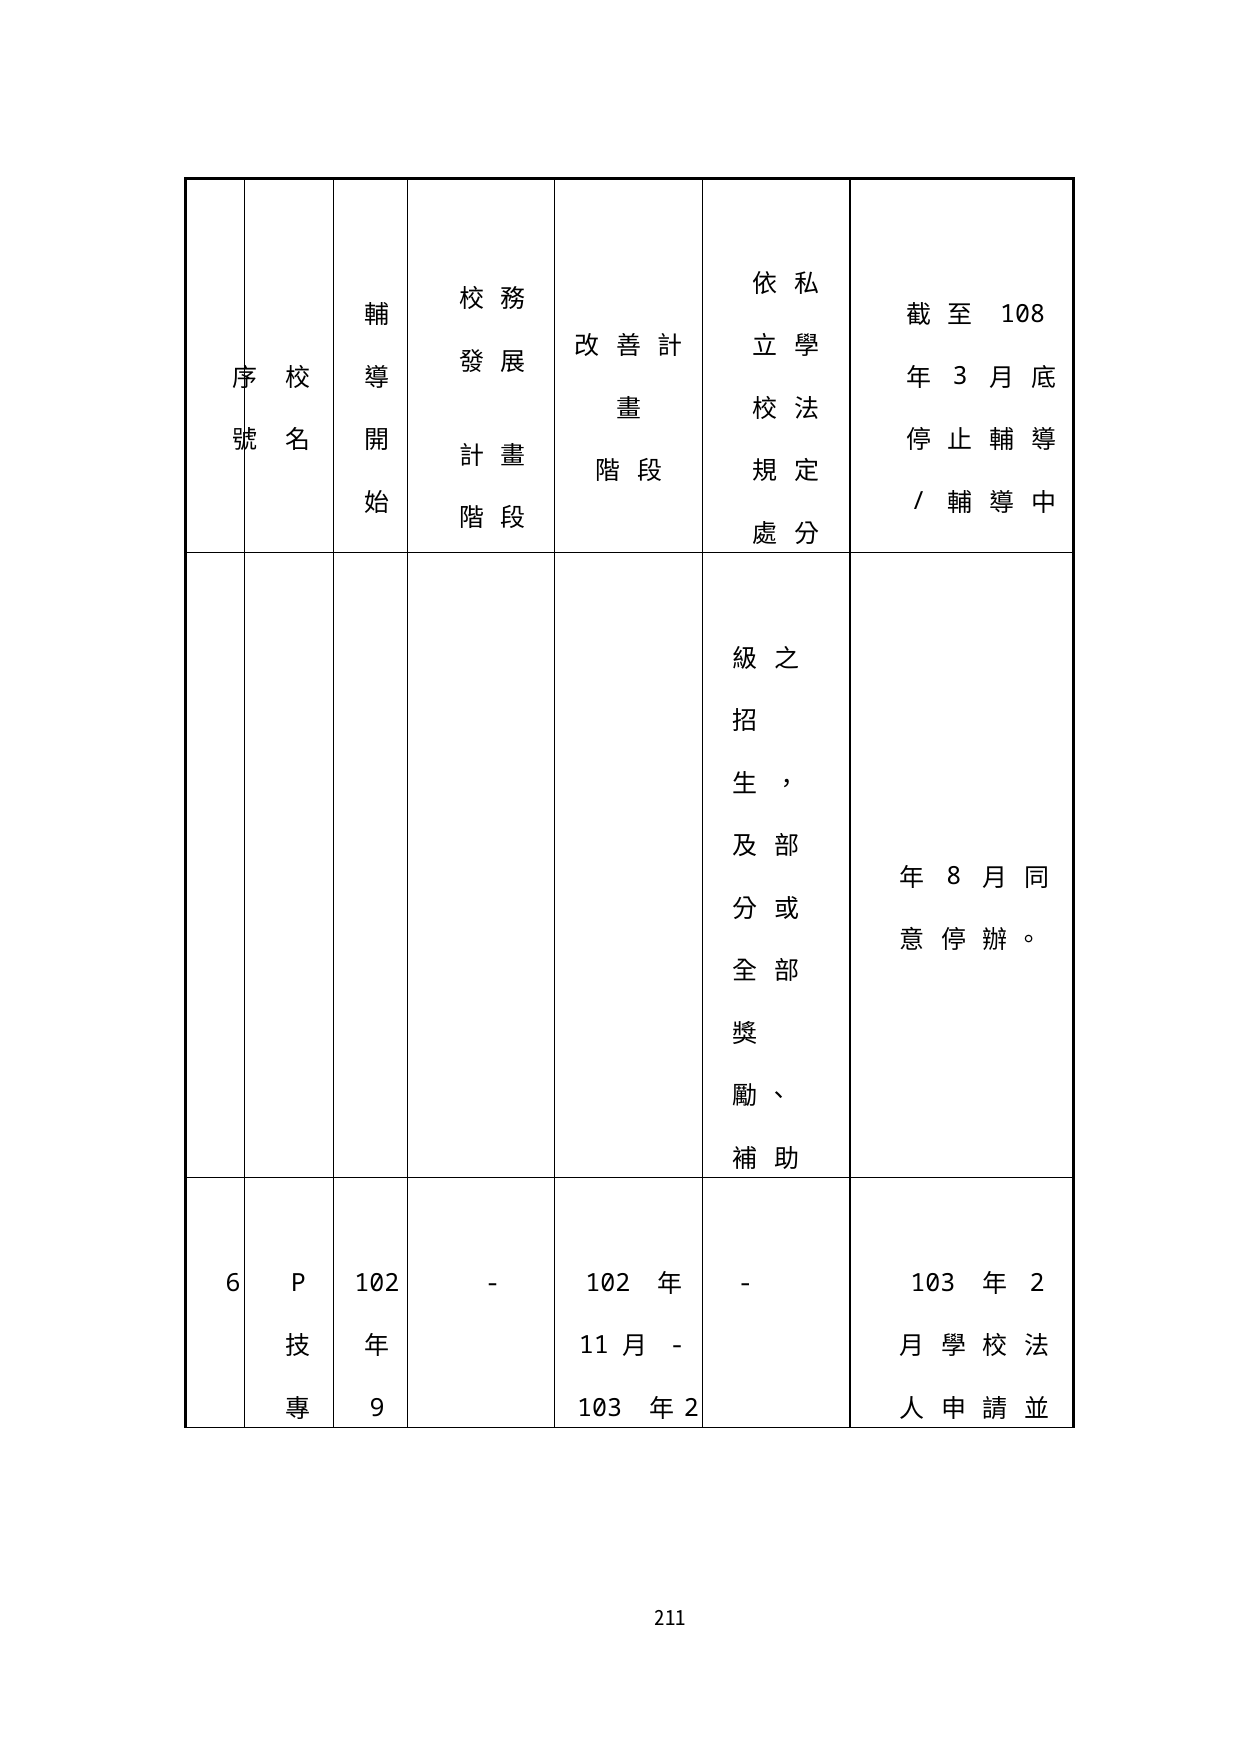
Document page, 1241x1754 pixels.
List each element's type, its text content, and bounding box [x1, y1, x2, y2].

table_cell - [408, 553, 554, 1177]
table_cell 102年11月-103年2 [555, 1178, 702, 1427]
table_cell 102年9 [334, 1178, 407, 1427]
table_header 改善計畫 階段 [555, 180, 702, 552]
table_cell [334, 553, 407, 1177]
table_header 依私立學校法規定處分 [703, 180, 849, 552]
table_cell [555, 553, 702, 1177]
table_header 校名 [245, 180, 333, 552]
table_cell 6 [187, 1178, 244, 1427]
table_cell [245, 553, 333, 1177]
table_cell 級之招生，及部分或全部獎勵、補助 [703, 553, 849, 1177]
table_cell [187, 553, 244, 1177]
table_header 序號 [187, 180, 244, 552]
table_cell 年8月同意停辦。 [851, 553, 1072, 1177]
table_header 校務發展 計畫階段 [408, 180, 554, 552]
table_cell - [703, 1178, 849, 1427]
table_header 截至108年3月底停止輔導/輔導中 [851, 180, 1072, 552]
table_header 輔導開始 [334, 180, 407, 552]
table_cell P技專 [245, 1178, 333, 1427]
table_cell - [408, 1178, 554, 1427]
table_cell 103年2月學校法人申請並 [851, 1178, 1072, 1427]
